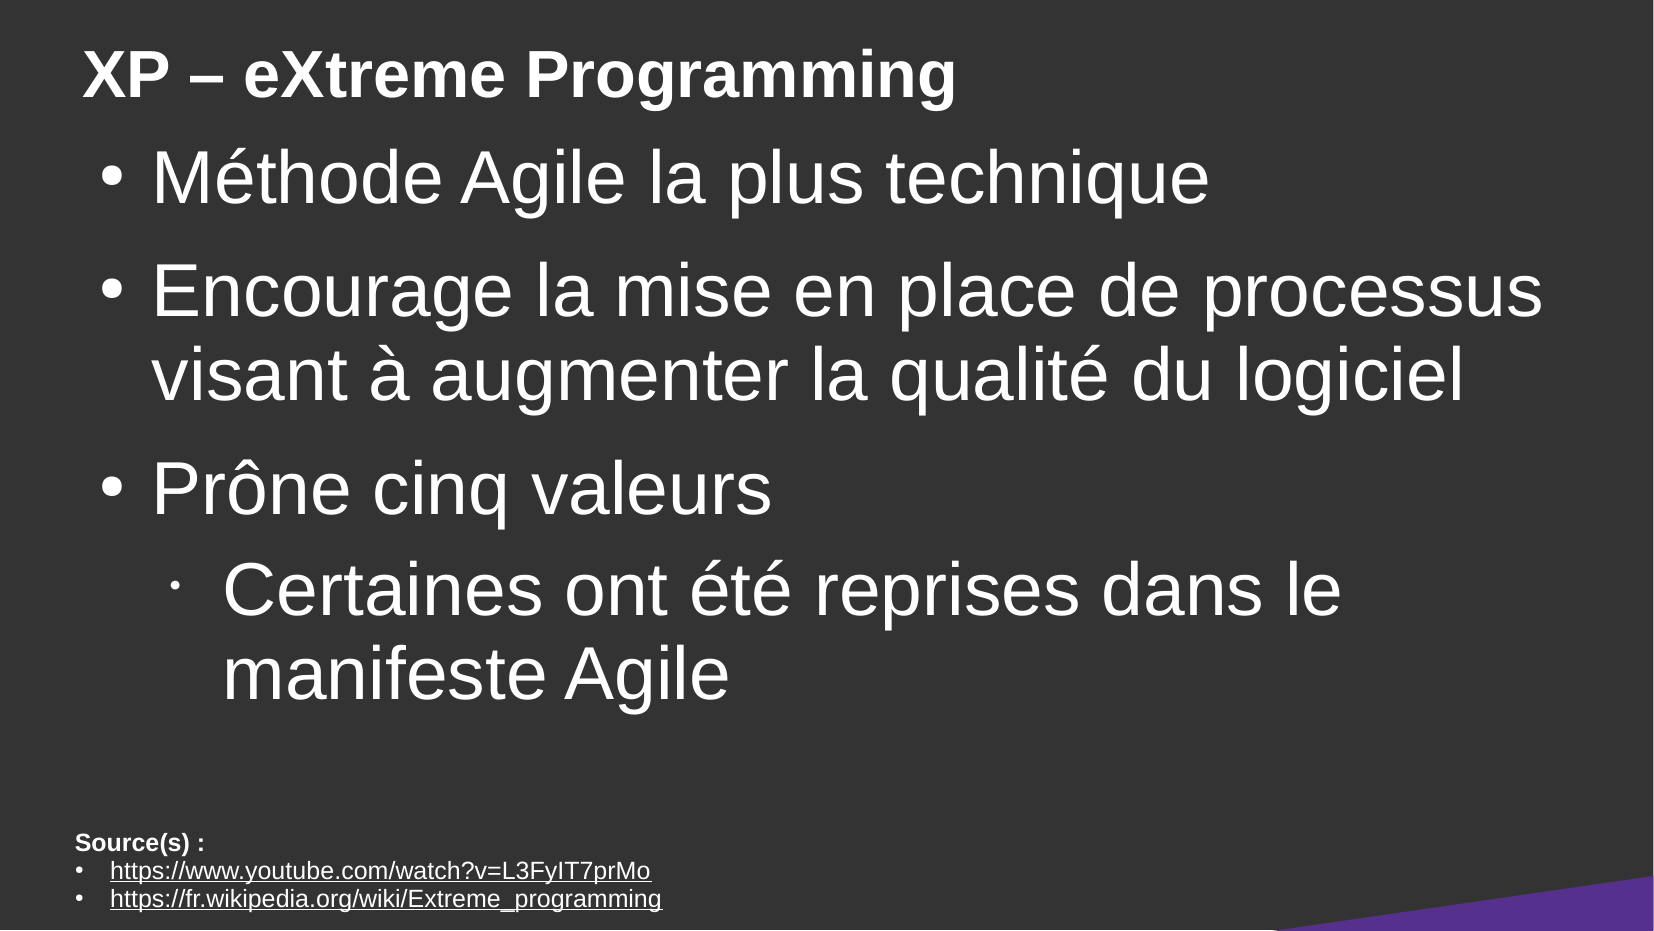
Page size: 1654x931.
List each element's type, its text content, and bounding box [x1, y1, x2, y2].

list Méthode Agile la plus technique Encourage la mise en place de processus visant à augmenter la qualité du logiciel Prône cinq valeurs Certaines ont été reprises dans le manifeste Agile [80, 135, 1620, 777]
text_box Source(s) : https://www.youtube.com/watch?v=L3FyIT7prMo https://fr.wikipedia.org/wiki/Extreme_programming [60, 821, 1546, 921]
title XP – eXtreme Programming [82, 37, 1571, 122]
text_box [1271, 875, 1654, 931]
